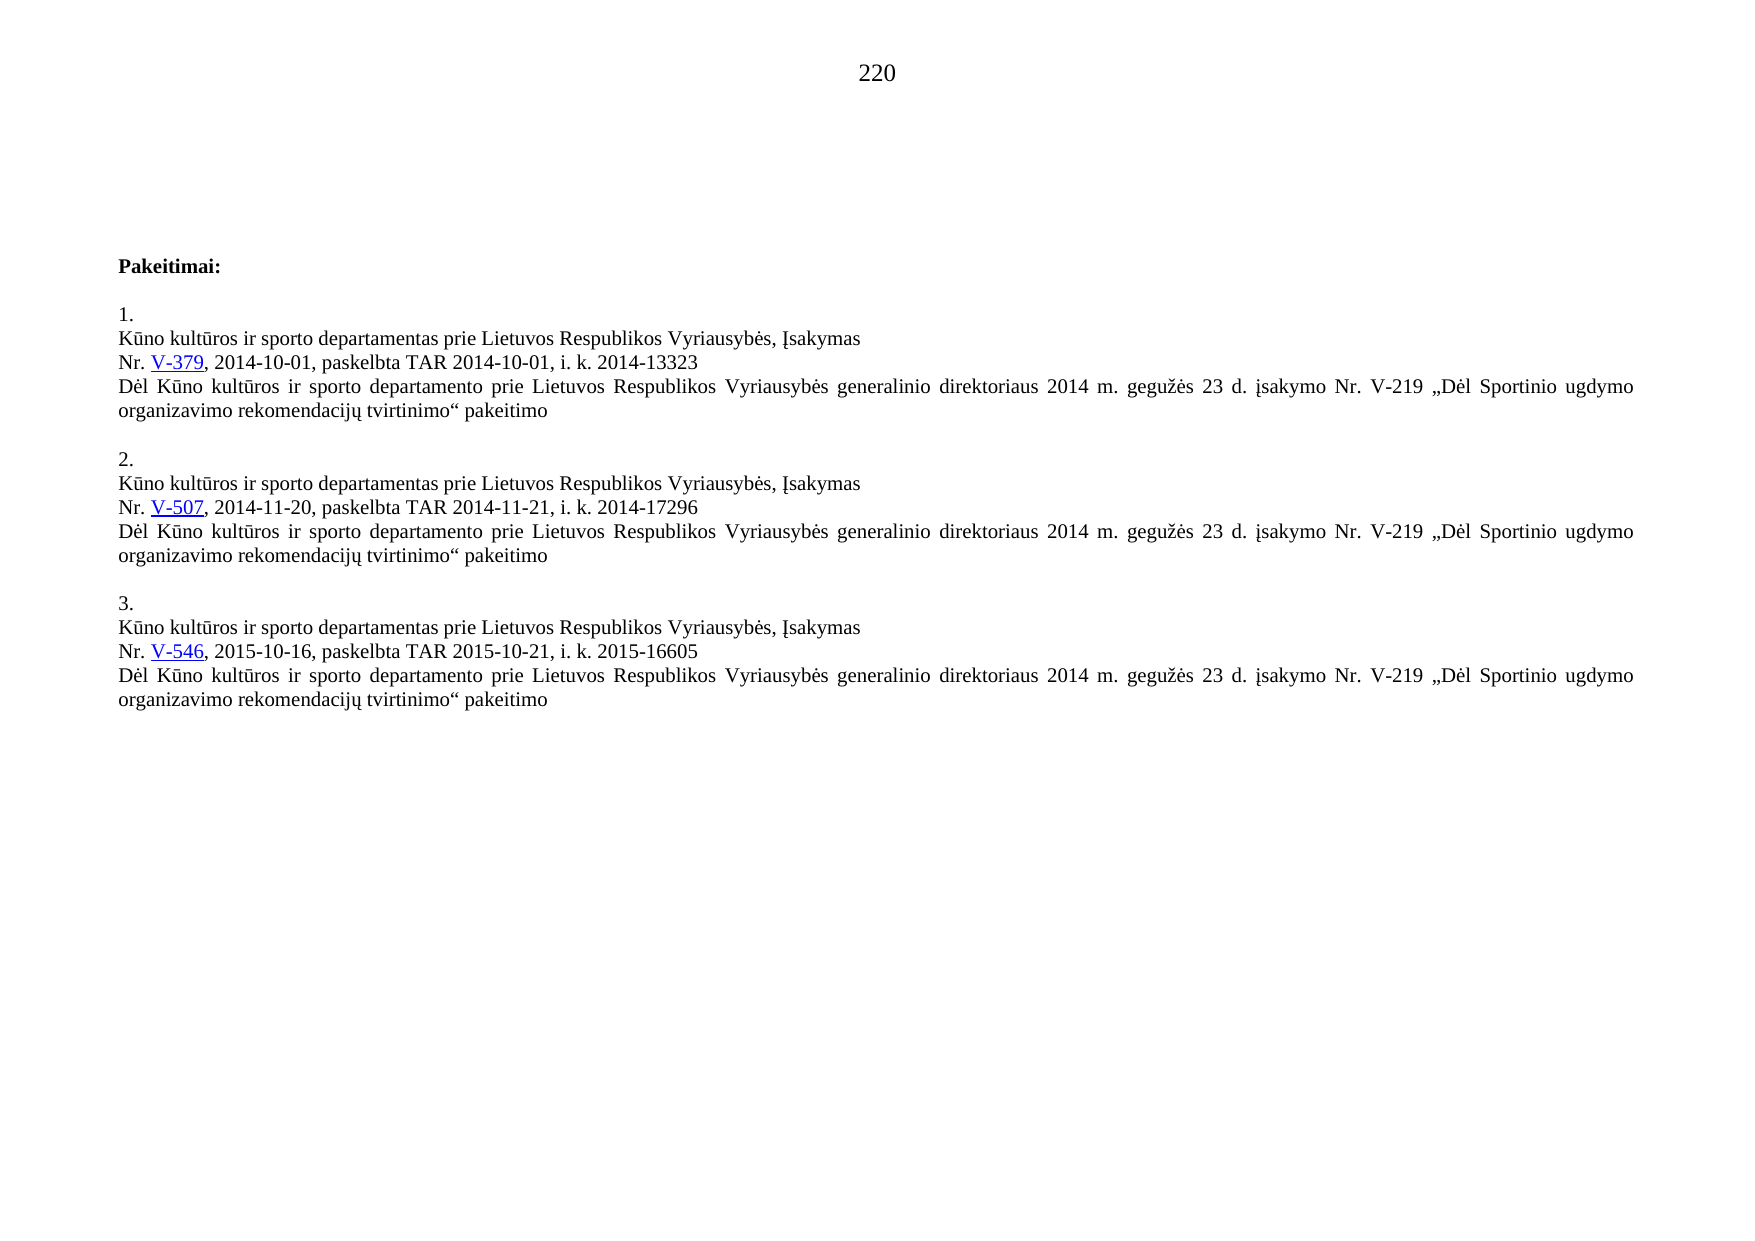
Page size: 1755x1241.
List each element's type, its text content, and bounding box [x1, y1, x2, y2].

text 2. [118, 447, 1636, 471]
text Kūno kultūros ir sporto departamentas prie Lietuvos Respublikos Vyriausybės, Įsakymas [118, 326, 1636, 350]
text 1. [118, 302, 1636, 326]
text Dėl Kūno kultūros ir sporto departamento prie Lietuvos Respublikos Vyriausybės generalinio direktoriaus 2014 m. gegužės 23 d. įsakymo Nr. V-219 „Dėl Sportinio ugdymo organizavimo rekomendacijų tvirtinimo“ pakeitimo [118, 663, 1636, 711]
text Kūno kultūros ir sporto departamentas prie Lietuvos Respublikos Vyriausybės, Įsakymas [118, 615, 1636, 639]
text Nr. V-507, 2014-11-20, paskelbta TAR 2014-11-21, i. k. 2014-17296 [118, 495, 1636, 519]
text Nr. V-379, 2014-10-01, paskelbta TAR 2014-10-01, i. k. 2014-13323 [118, 350, 1636, 374]
text 3. [118, 591, 1636, 615]
text Dėl Kūno kultūros ir sporto departamento prie Lietuvos Respublikos Vyriausybės generalinio direktoriaus 2014 m. gegužės 23 d. įsakymo Nr. V-219 „Dėl Sportinio ugdymo organizavimo rekomendacijų tvirtinimo“ pakeitimo [118, 519, 1636, 567]
text Pakeitimai: [118, 254, 1636, 278]
text Nr. V-546, 2015-10-16, paskelbta TAR 2015-10-21, i. k. 2015-16605 [118, 639, 1636, 663]
text Kūno kultūros ir sporto departamentas prie Lietuvos Respublikos Vyriausybės, Įsakymas [118, 471, 1636, 495]
text Dėl Kūno kultūros ir sporto departamento prie Lietuvos Respublikos Vyriausybės generalinio direktoriaus 2014 m. gegužės 23 d. įsakymo Nr. V-219 „Dėl Sportinio ugdymo organizavimo rekomendacijų tvirtinimo“ pakeitimo [118, 374, 1636, 422]
